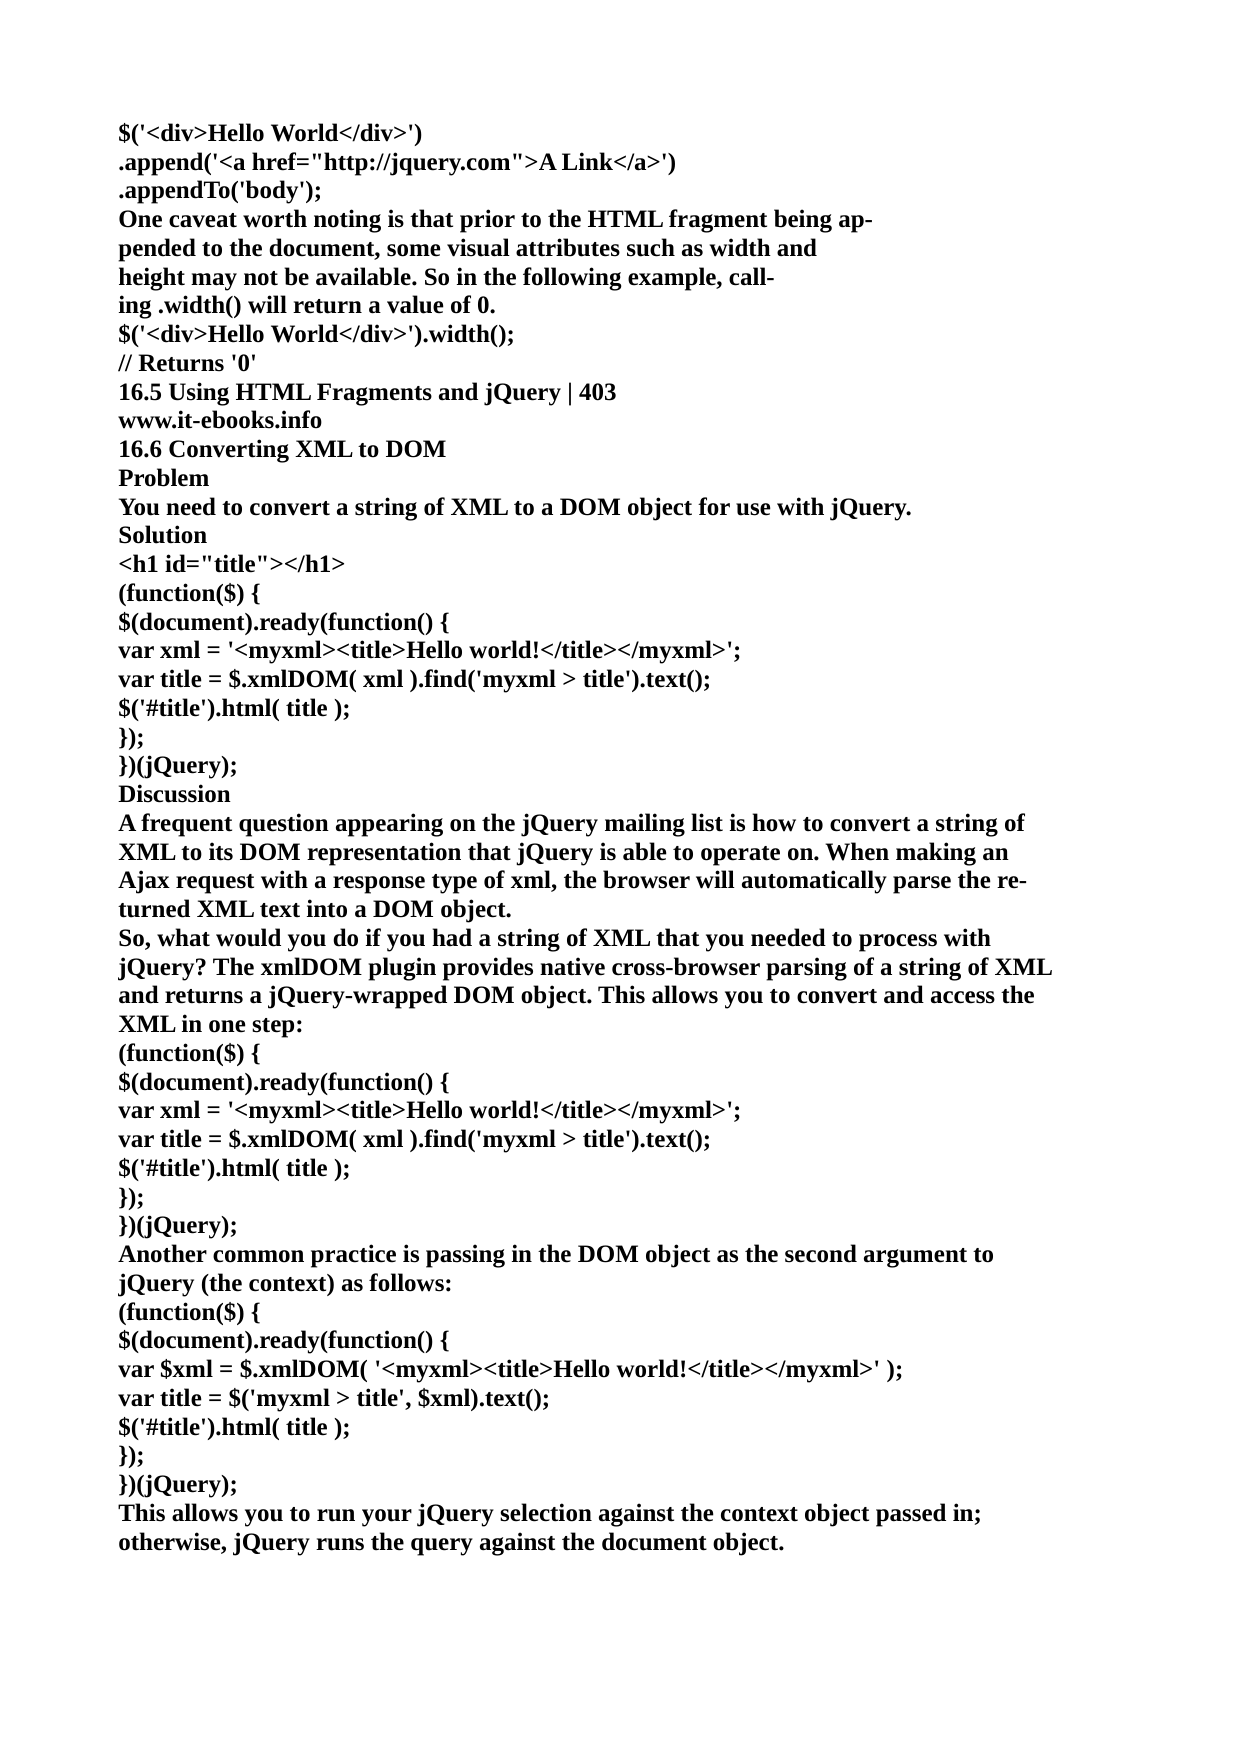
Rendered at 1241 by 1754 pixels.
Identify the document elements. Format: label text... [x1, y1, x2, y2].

text Problem [118, 463, 1122, 492]
text ing .width() will return a value of 0. [118, 291, 1122, 319]
text }); [118, 722, 1122, 751]
text Another common practice is passing in the DOM object as the second argument to [118, 1239, 1122, 1268]
text var title = $.xmlDOM( xml ).find('myxml > title').text(); [118, 1124, 1122, 1153]
text .append('<a href="http://jquery.com">A Link</a>') [118, 147, 1122, 176]
text var $xml = $.xmlDOM( '<myxml><title>Hello world!</title></myxml>' ); [118, 1354, 1122, 1383]
text var xml = '<myxml><title>Hello world!</title></myxml>'; [118, 1096, 1122, 1124]
text Solution [118, 521, 1122, 549]
text // Returns '0' [118, 348, 1122, 377]
text turned XML text into a DOM object. [118, 894, 1122, 923]
text and returns a jQuery-wrapped DOM object. This allows you to convert and access the [118, 981, 1122, 1009]
text XML in one step: [118, 1009, 1122, 1038]
text Discussion [118, 779, 1122, 808]
text $('#title').html( title ); [118, 1153, 1122, 1182]
text $(document).ready(function() { [118, 1067, 1122, 1096]
text $('<div>Hello World</div>').width(); [118, 319, 1122, 348]
text You need to convert a string of XML to a DOM object for use with jQuery. [118, 492, 1122, 521]
text var title = $.xmlDOM( xml ).find('myxml > title').text(); [118, 664, 1122, 693]
text 16.5 Using HTML Fragments and jQuery | 403 [118, 377, 1122, 406]
text $(document).ready(function() { [118, 1326, 1122, 1354]
text })(jQuery); [118, 1211, 1122, 1239]
text (function($) { [118, 1297, 1122, 1326]
text So, what would you do if you had a string of XML that you needed to process with [118, 923, 1122, 952]
text This allows you to run your jQuery selection against the context object passed in; [118, 1498, 1122, 1527]
text $('#title').html( title ); [118, 1412, 1122, 1441]
text (function($) { [118, 578, 1122, 607]
text Ajax request with a response type of xml, the browser will automatically parse the re- [118, 866, 1122, 894]
text (function($) { [118, 1038, 1122, 1067]
text otherwise, jQuery runs the query against the document object. [118, 1527, 1122, 1556]
text One caveat worth noting is that prior to the HTML fragment being ap- [118, 204, 1122, 233]
text var xml = '<myxml><title>Hello world!</title></myxml>'; [118, 636, 1122, 664]
text $(document).ready(function() { [118, 607, 1122, 636]
text jQuery? The xmlDOM plugin provides native cross-browser parsing of a string of XML [118, 952, 1122, 981]
text 16.6 Converting XML to DOM [118, 434, 1122, 463]
text www.it-ebooks.info [118, 406, 1122, 434]
text $('#title').html( title ); [118, 693, 1122, 722]
text XML to its DOM representation that jQuery is able to operate on. When making an [118, 837, 1122, 866]
text })(jQuery); [118, 1469, 1122, 1498]
text }); [118, 1182, 1122, 1211]
text $('<div>Hello World</div>') [118, 118, 1122, 147]
text jQuery (the context) as follows: [118, 1268, 1122, 1297]
text }); [118, 1441, 1122, 1469]
text })(jQuery); [118, 751, 1122, 779]
text <h1 id="title"></h1> [118, 549, 1122, 578]
text var title = $('myxml > title', $xml).text(); [118, 1383, 1122, 1412]
text .appendTo('body'); [118, 176, 1122, 204]
text height may not be available. So in the following example, call- [118, 262, 1122, 291]
text A frequent question appearing on the jQuery mailing list is how to convert a string of [118, 808, 1122, 837]
text pended to the document, some visual attributes such as width and [118, 233, 1122, 262]
